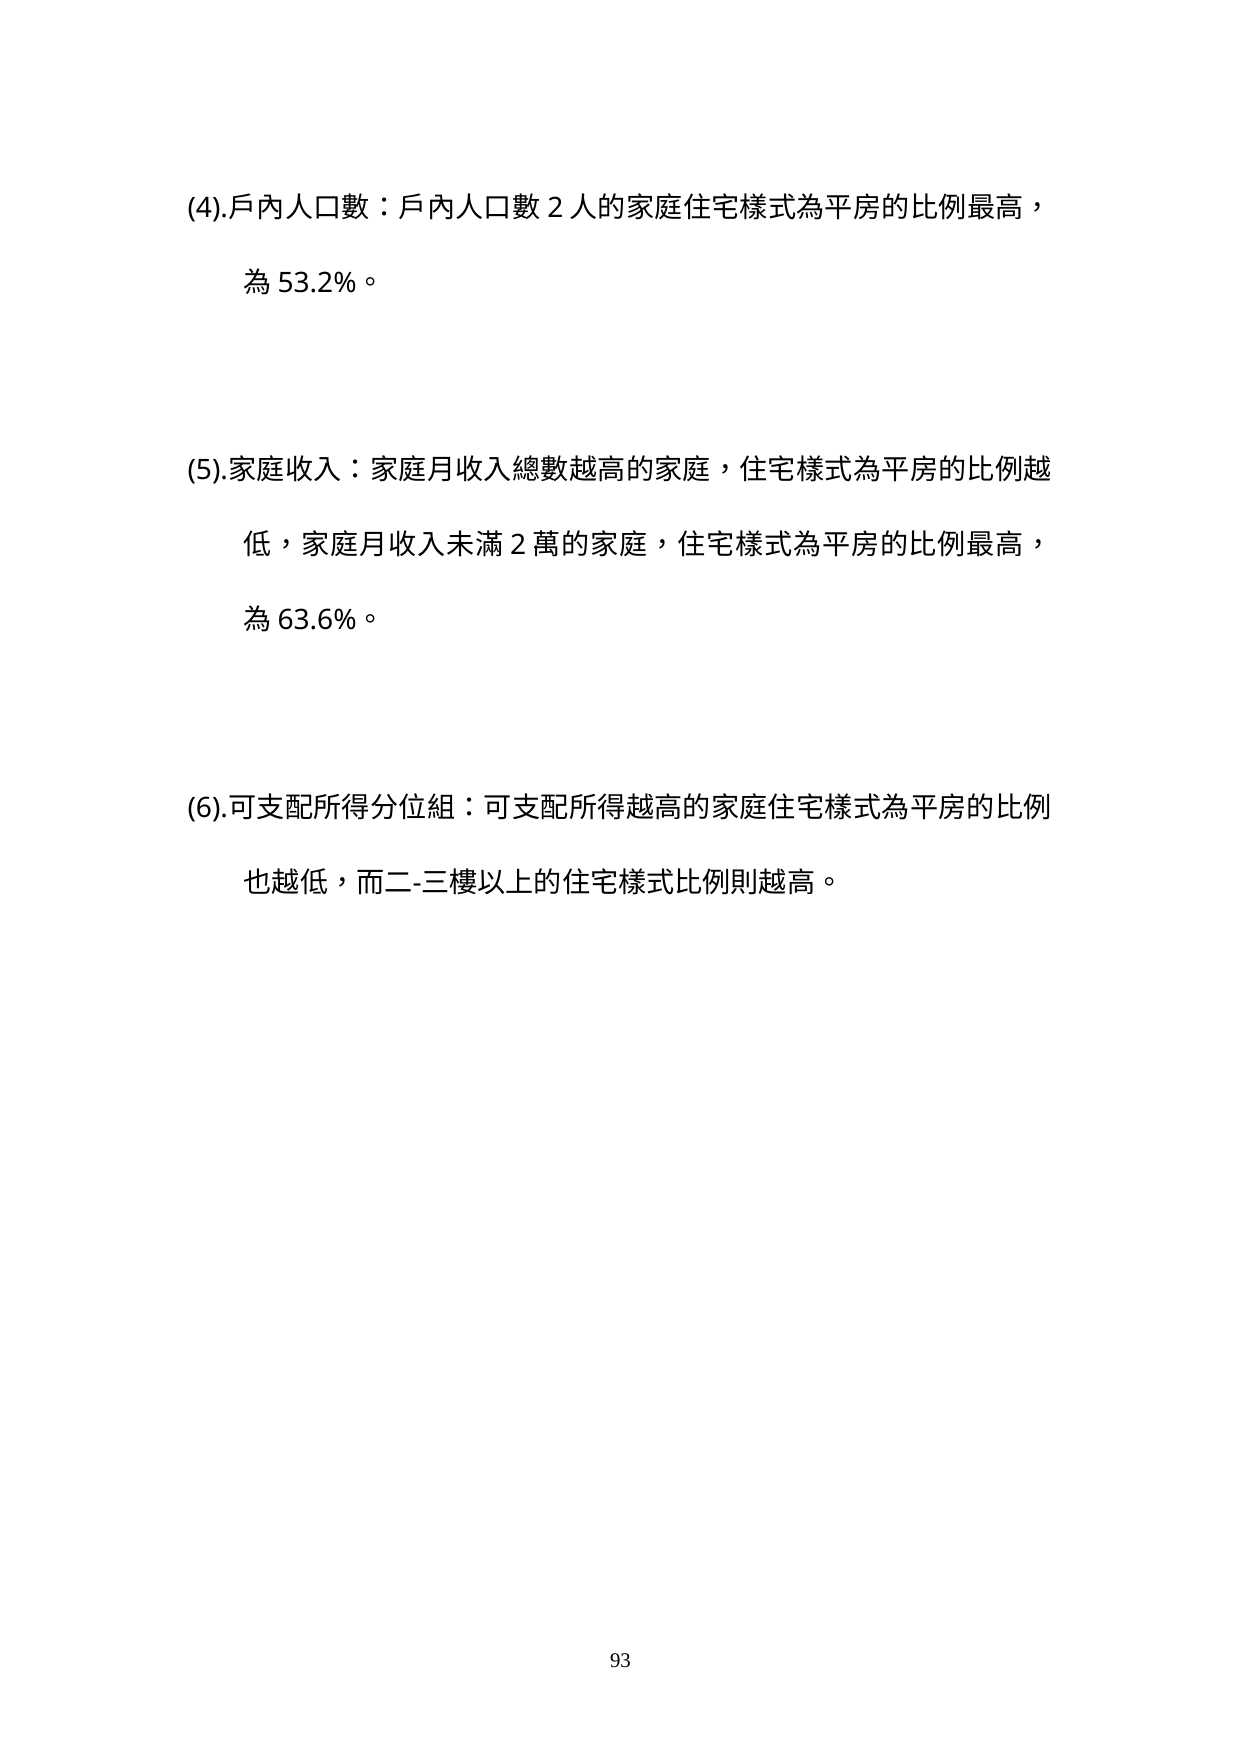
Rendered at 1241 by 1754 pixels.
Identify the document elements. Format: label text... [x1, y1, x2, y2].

text (6).可支配所得分位組：可支配所得越高的家庭住宅樣式為平房的比例也越低，而二-三樓以上的住宅樣式比例則越高。 [187, 769, 1053, 919]
text (4).戶內人口數：戶內人口數2人的家庭住宅樣式為平房的比例最高，為53.2%。 [187, 169, 1053, 319]
text (5).家庭收入：家庭月收入總數越高的家庭，住宅樣式為平房的比例越低，家庭月收入未滿2萬的家庭，住宅樣式為平房的比例最高，為63.6%。 [187, 431, 1053, 656]
